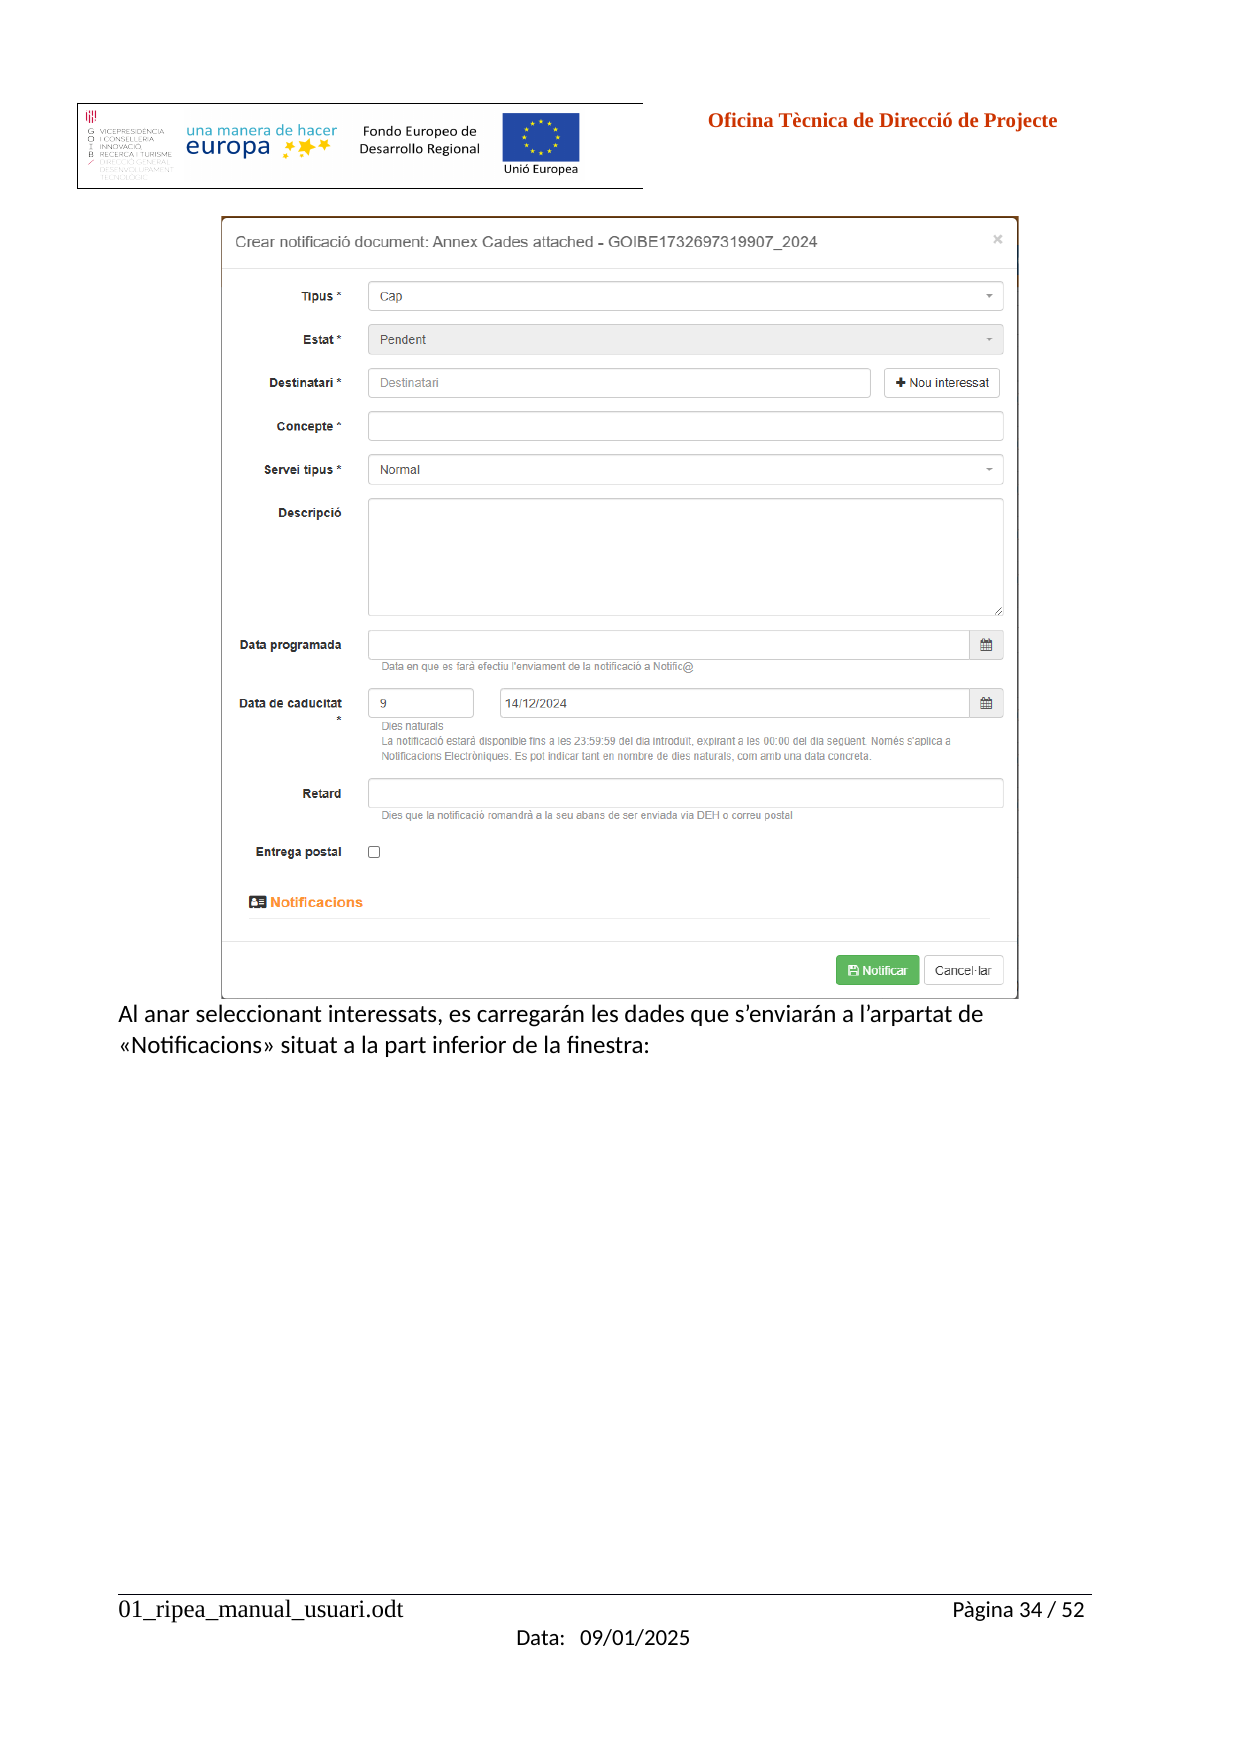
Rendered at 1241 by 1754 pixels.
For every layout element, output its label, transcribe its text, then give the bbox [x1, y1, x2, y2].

text Al anar seleccionant interessats, es carregarán les dades que s’enviarán a l’arpartat de «Notificacions» situat a la part inferior de la finestra: [118, 998, 1122, 1059]
picture [82, 108, 178, 182]
picture [221, 216, 1019, 999]
picture [184, 108, 585, 182]
